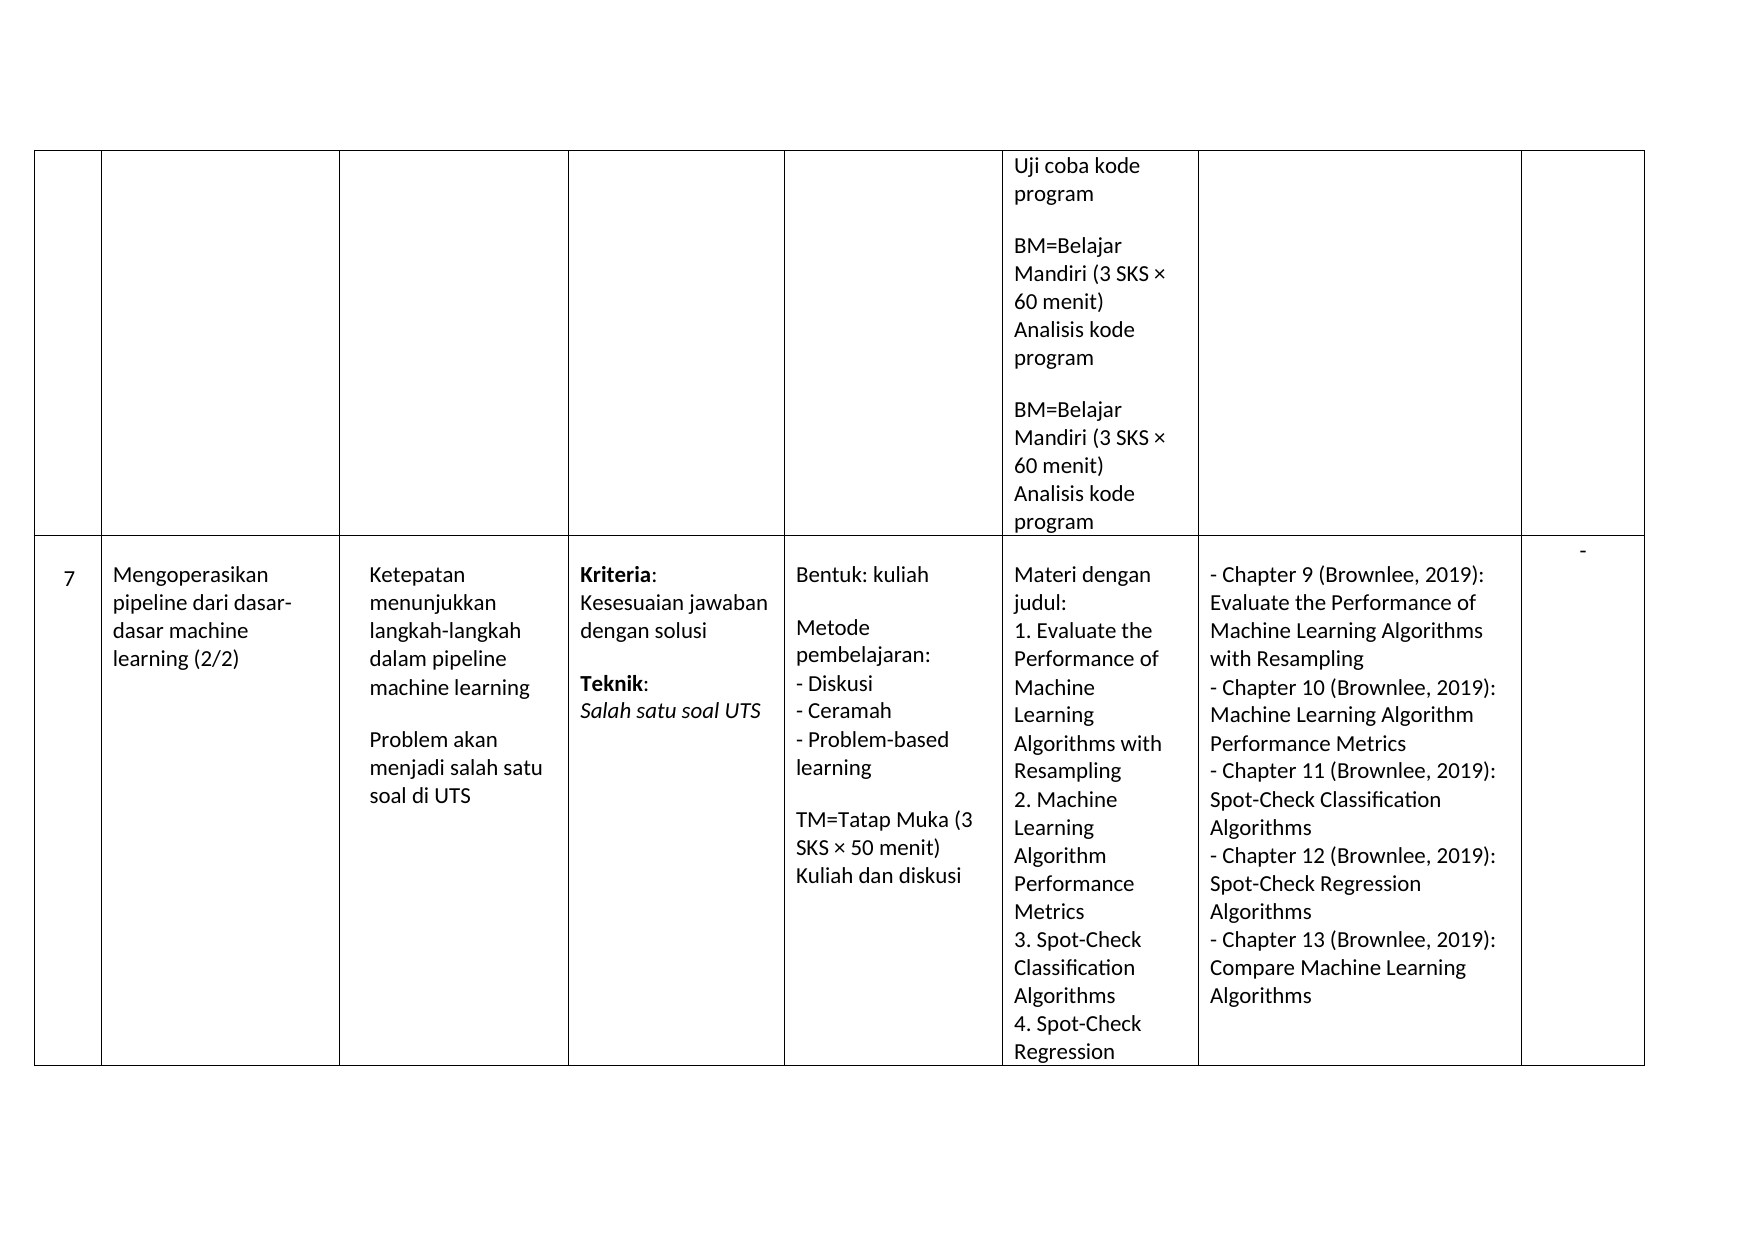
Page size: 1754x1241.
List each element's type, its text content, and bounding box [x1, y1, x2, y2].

table_cell [35, 151, 101, 535]
table_cell Mengoperasikan pipeline dari dasar-dasar machine learning (2/2) [102, 536, 339, 1065]
table_cell [1199, 151, 1521, 535]
table_cell [1522, 151, 1644, 535]
table_cell 7 [35, 536, 101, 1065]
table_cell - [1522, 536, 1644, 1065]
table_cell Bentuk: kuliah Metode pembelajaran: - Diskusi - Ceramah - Problem-based learning TM=Tatap Muka (3 SKS × 50 menit) Kuliah dan diskusi [785, 536, 1002, 1065]
table_cell [785, 151, 1002, 535]
table_cell Kriteria: Kesesuaian jawaban dengan solusi Teknik: Salah satu soal UTS [569, 536, 784, 1065]
table_cell Materi dengan judul: 1. Evaluate the Performance of Machine Learning Algorithms with Resampling 2. Machine Learning Algorithm Performance Metrics 3. Spot-Check Classification Algorithms 4. Spot-Check Regression [1003, 536, 1198, 1065]
table_cell [340, 151, 568, 535]
table_cell [569, 151, 784, 535]
table_cell - Chapter 9 (Brownlee, 2019): Evaluate the Performance of Machine Learning Algorithms with Resampling - Chapter 10 (Brownlee, 2019): Machine Learning Algorithm Performance Metrics - Chapter 11 (Brownlee, 2019): Spot-Check Classification Algorithms - Chapter 12 (Brownlee, 2019): Spot-Check Regression Algorithms - Chapter 13 (Brownlee, 2019): Compare Machine Learning Algorithms [1199, 536, 1521, 1065]
table_cell [102, 151, 339, 535]
table_cell Ketepatan menunjukkan langkah-langkah dalam pipeline machine learning Problem akan menjadi salah satu soal di UTS [340, 536, 568, 1065]
table_cell Uji coba kode program BM=Belajar Mandiri (3 SKS × 60 menit) Analisis kode program BM=Belajar Mandiri (3 SKS × 60 menit) Analisis kode program [1003, 151, 1198, 535]
